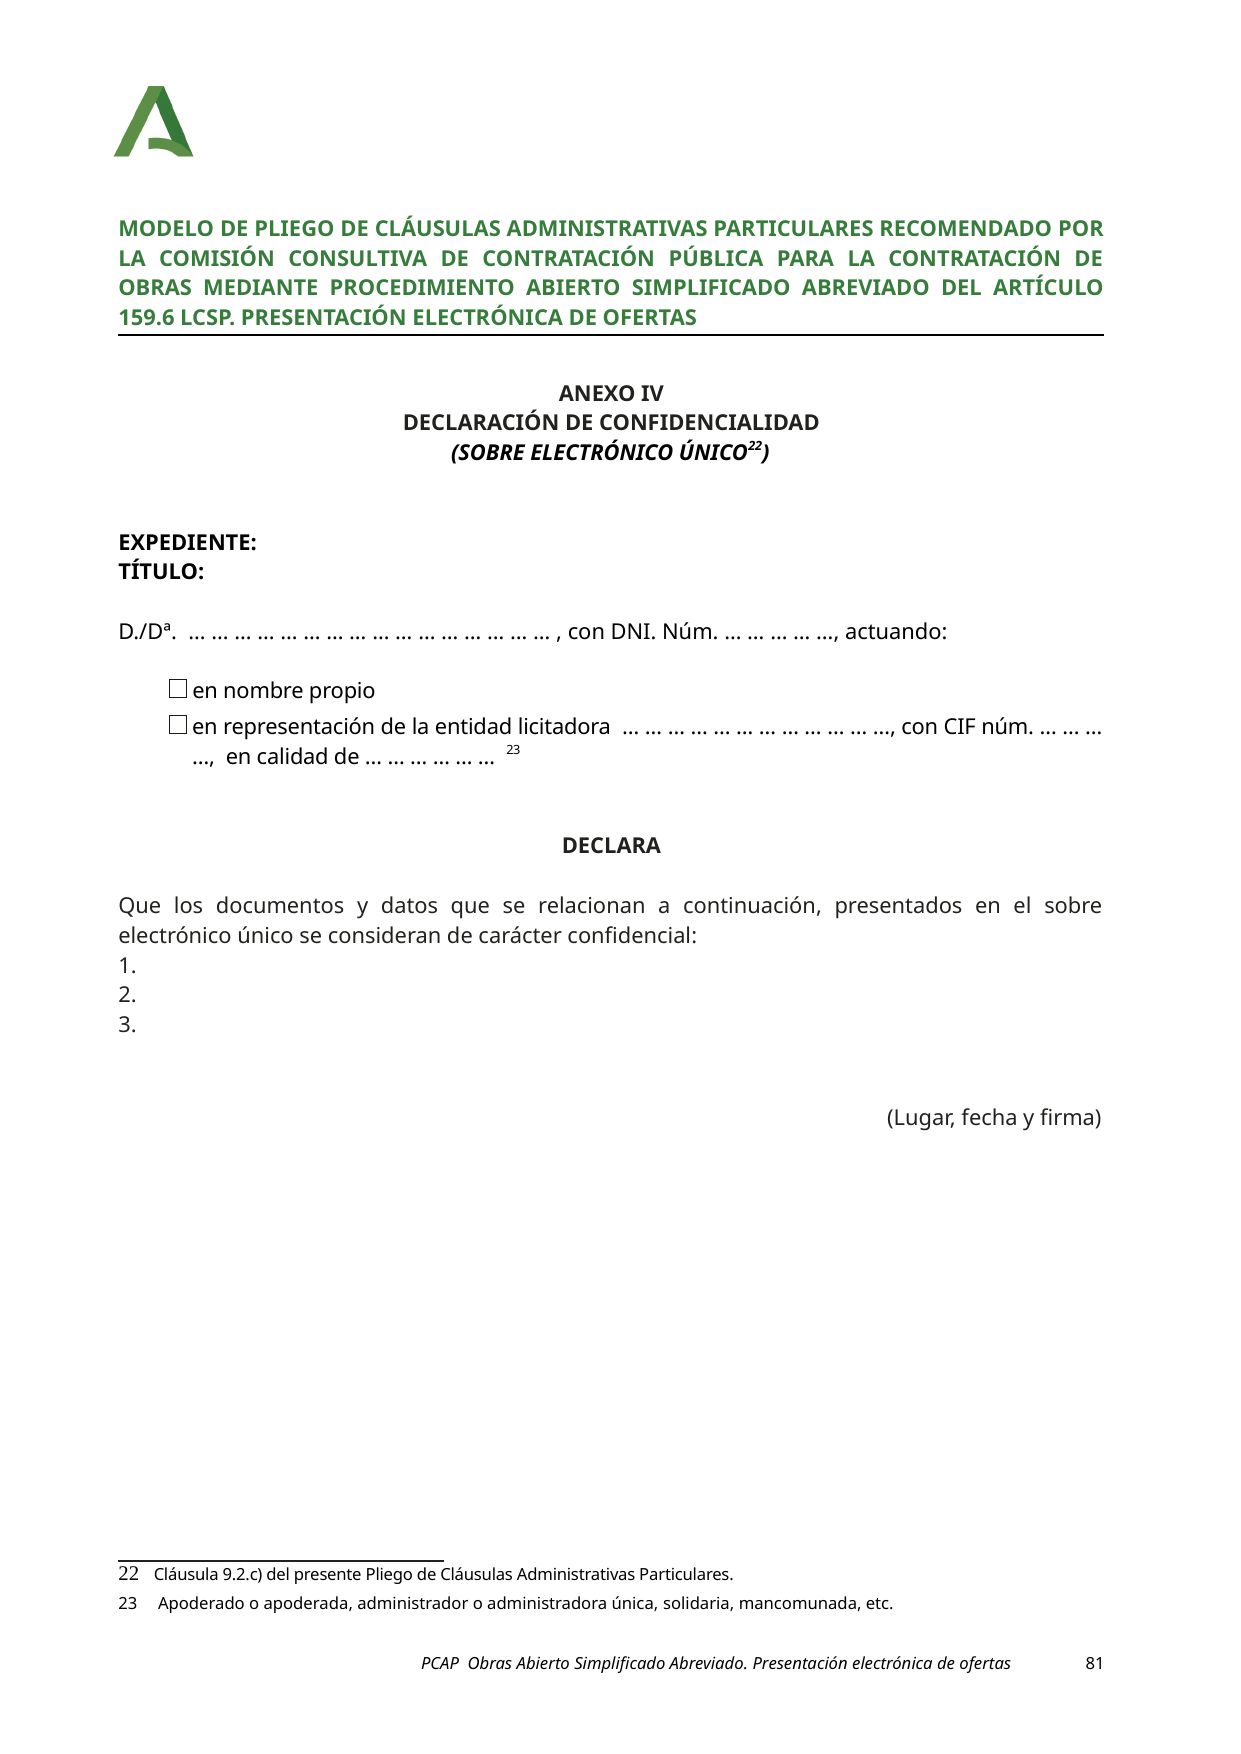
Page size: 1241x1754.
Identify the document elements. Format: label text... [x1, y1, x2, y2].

text MODELO DE PLIEGO DE CLÁUSULAS ADMINISTRATIVAS PARTICULARES RECOMENDADO POR LA COMISIÓN CONSULTIVA DE CONTRATACIÓN PÚBLICA PARA LA CONTRATACIÓN DE OBRAS MEDIANTE PROCEDIMIENTO ABIERTO SIMPLIFICADO ABREVIADO DEL ARTÍCULO 159.6 LCSP. PRESENTACIÓN ELECTRÓNICA DE OFERTAS [118, 213, 1104, 334]
text Que los documentos y datos que se relacionan a continuación, presentados en el sobre electrónico único se consideran de carácter confidencial: [118, 890, 1104, 950]
text 1. [118, 950, 1104, 979]
text en representación de la entidad licitadora … … … … … … … … … … … …, con CIF núm. … … … …, en calidad de … … … … … … [192, 711, 1104, 771]
text DECLARA [118, 831, 1104, 860]
text D./Dª. … … … … … … … … … … … … … … … … , con DNI. Núm. … … … … …, actuando: [118, 616, 1104, 646]
text ANEXO IV [118, 378, 1104, 407]
text DECLARACIÓN DE CONFIDENCIALIDAD [118, 407, 1104, 437]
text Apoderado o apoderada, administrador o administradora única, solidaria, mancomunada, etc. [118, 1591, 1104, 1614]
text EXPEDIENTE: [118, 527, 1104, 556]
text (Lugar, fecha y firma) [118, 1102, 1104, 1131]
text (SOBRE ELECTRÓNICO ÚNICO) [118, 437, 1104, 467]
text en nombre propio [192, 676, 1104, 705]
text 2. [118, 979, 1104, 1009]
text 3. [118, 1009, 1104, 1039]
text Cláusula 9.2.c) del presente Pliego de Cláusulas Administrativas Particulares. [118, 1561, 1104, 1585]
picture [109, 81, 198, 161]
text TÍTULO: [118, 556, 1104, 586]
